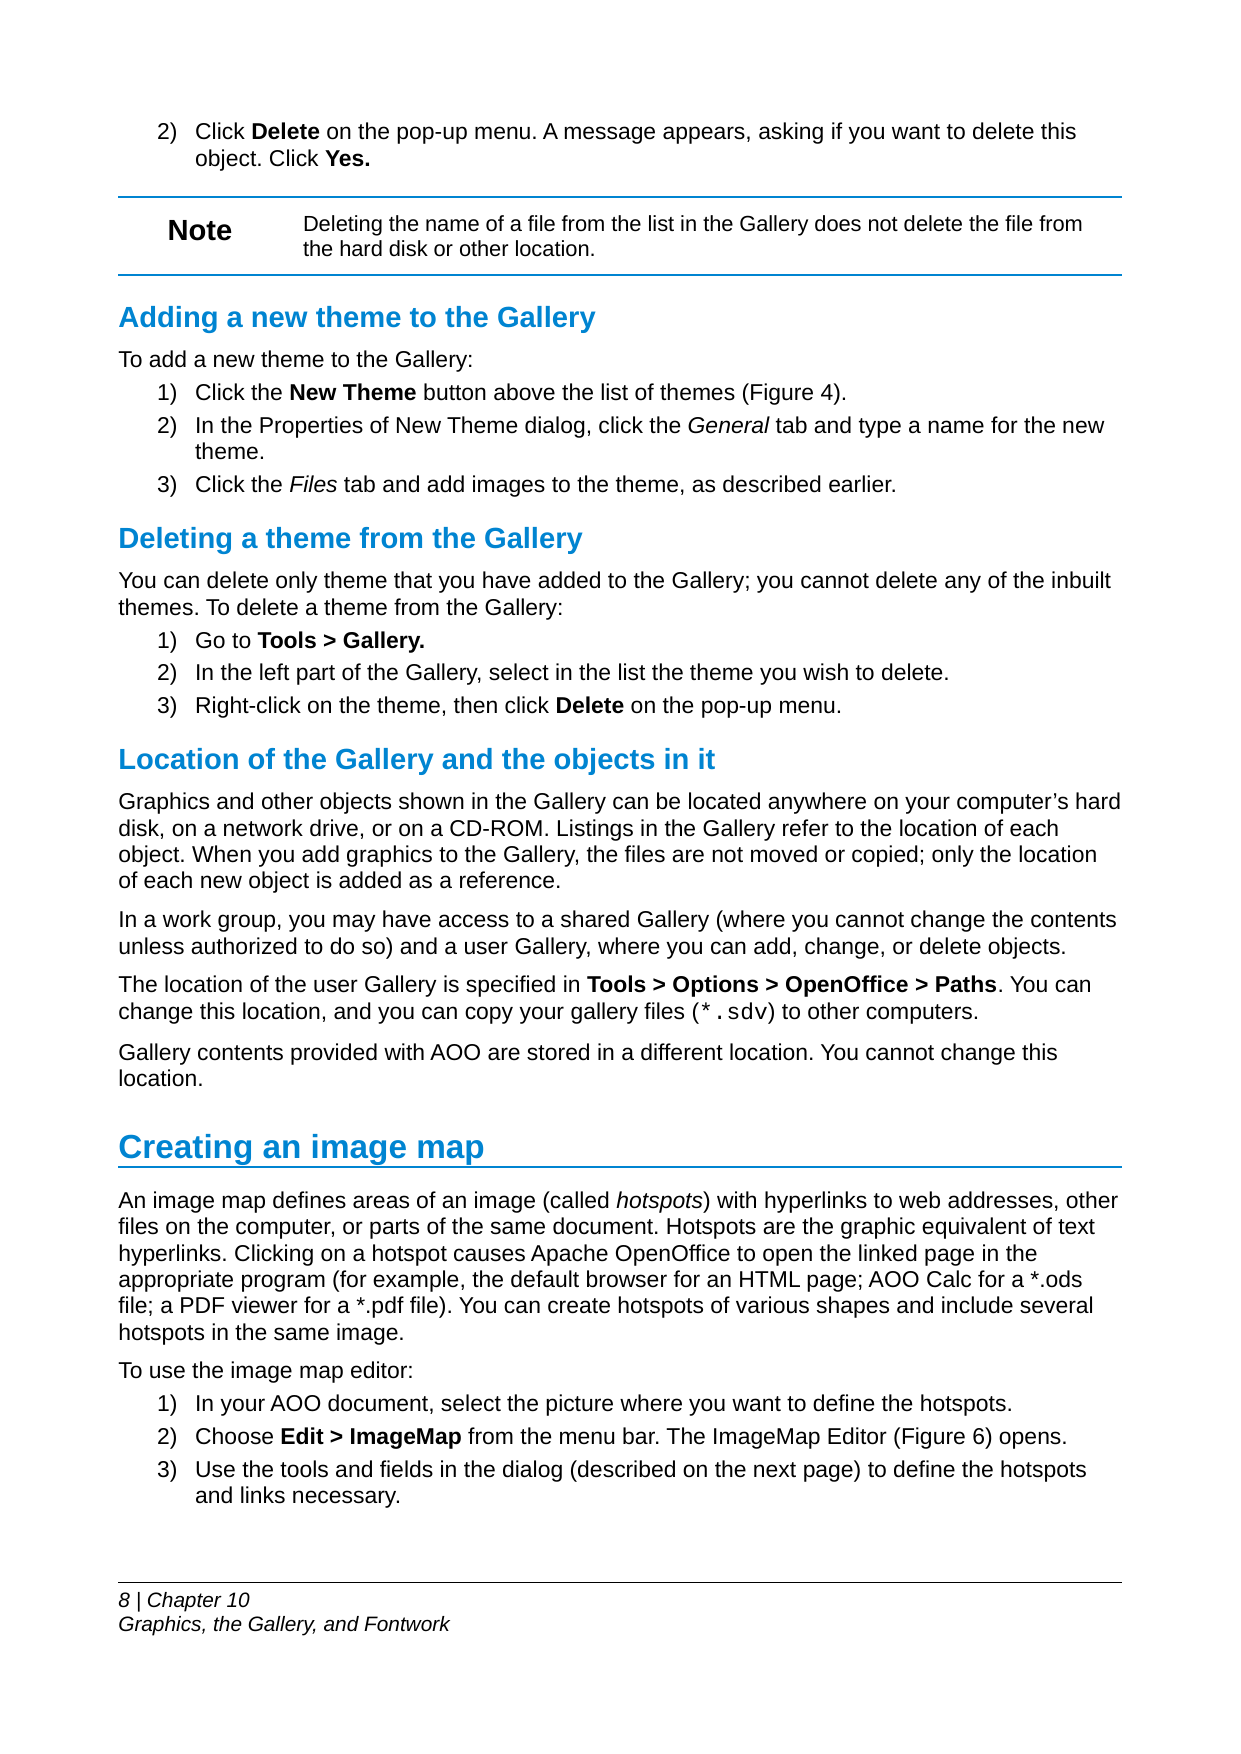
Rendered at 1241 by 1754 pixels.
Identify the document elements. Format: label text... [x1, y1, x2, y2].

subtitle Location of the Gallery and the objects in it [118, 742, 1122, 776]
list You can delete only theme that you have added to the Gallery; you cannot delete any of the inbuilt themes. To delete a theme from the Gallery: [118, 567, 1122, 620]
list Choose Edit > ImageMap from the menu bar. The ImageMap Editor (Figure 269) opens. [177, 1423, 1122, 1449]
list Click Delete on the pop-up menu. A message appears, asking if you want to delete this object. Click Yes. [177, 118, 1122, 171]
subtitle Adding a new theme to the Gallery [118, 301, 1122, 334]
list Click the Files tab and add images to the theme, as described earlier. [177, 471, 1122, 497]
text In a work group, you may have access to a shared Gallery (where you cannot change the contents unless authorized to do so) and a user Gallery, where you can add, change, or delete objects. [118, 906, 1122, 959]
list In the left part of the Gallery, select in the list the theme you wish to delete. [177, 659, 1122, 686]
list To add a new theme to the Gallery: [118, 346, 1122, 373]
subtitle Creating an image map [118, 1127, 1122, 1166]
table_header Deleting the name of a file from the list in the Gallery does not delete the file from the hard disk or other location. [281, 198, 1122, 274]
list Click the New Theme button above the list of themes (Figure 267). [177, 379, 1122, 406]
list Right-click on the theme, then click Delete on the pop-up menu. [177, 692, 1122, 718]
subtitle Deleting a theme from the Gallery [118, 521, 1122, 555]
text Graphics and other objects shown in the Gallery can be located anywhere on your computer’s hard disk, on a network drive, or on a CD-ROM. Listings in the Gallery refer to the location of each object. When you add graphics to the Gallery, the files are not moved or copied; only the location of each new object is added as a reference. [118, 788, 1122, 894]
list To use the image map editor: [118, 1357, 1122, 1384]
list In the Properties of New Theme dialog, click the General tab and type a name for the new theme. [177, 412, 1122, 464]
text Gallery contents provided with AOO are stored in a different location. You cannot change this location. [118, 1039, 1122, 1091]
list Go to Tools > Gallery. [177, 627, 1122, 653]
list Use the tools and fields in the dialog (described on the next page) to define the hotspots and links necessary. [177, 1456, 1122, 1508]
text The location of the user Gallery is specified in Tools > Options > OpenOffice > Paths. You can change this location, and you can copy your gallery files (*.sdv) to other computers. [118, 971, 1122, 1026]
list In your AOO document, select the picture where you want to define the hotspots. [177, 1390, 1122, 1417]
text An image map defines areas of an image (called hotspots) with hyperlinks to web addresses, other files on the computer, or parts of the same document. Hotspots are the graphic equivalent of text hyperlinks. Clicking on a hotspot causes Apache OpenOffice to open the linked page in the appropriate program (for example, the default browser for an HTML page; AOO Calc for a *.ods file; a PDF viewer for a *.pdf file). You can create hotspots of various shapes and include several hotspots in the same image. [118, 1187, 1122, 1345]
table_header Note [118, 198, 281, 274]
